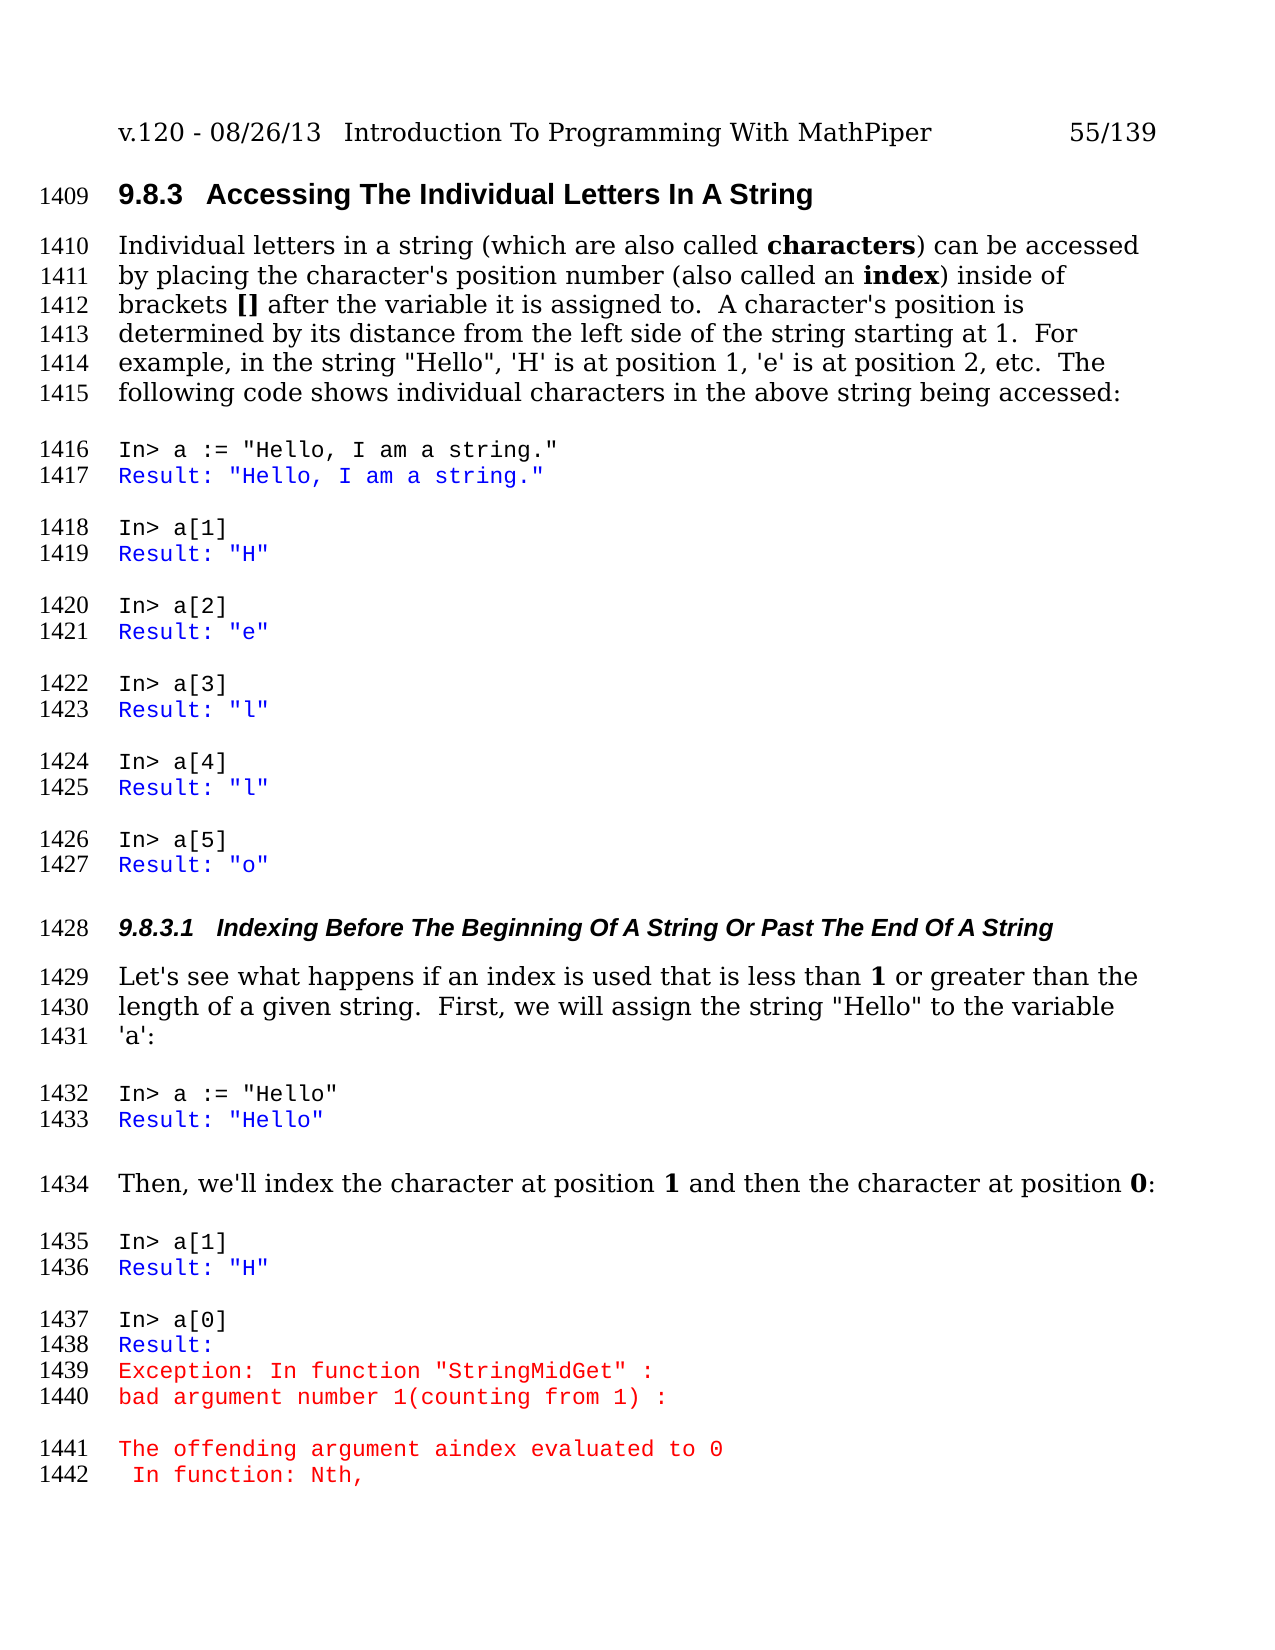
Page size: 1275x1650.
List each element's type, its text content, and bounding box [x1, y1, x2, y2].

text Result: "l" [118, 776, 1157, 802]
text In> a[2] [118, 594, 1157, 620]
text In> a[1] [118, 1230, 1157, 1256]
text Result: [118, 1334, 1157, 1360]
text In> a[5] [118, 828, 1157, 854]
text Result: "e" [118, 620, 1157, 646]
text Exception: In function "StringMidGet" : [118, 1360, 1157, 1386]
text In> a := "Hello" [118, 1082, 1157, 1108]
text In> a[4] [118, 750, 1157, 776]
text In function: Nth, [118, 1463, 1157, 1489]
text In> a[3] [118, 672, 1157, 698]
text Result: "Hello, I am a string." [118, 465, 1157, 491]
text The offending argument aindex evaluated to 0 [118, 1438, 1157, 1463]
text Result: "l" [118, 698, 1157, 724]
text bad argument number 1(counting from 1) : [118, 1386, 1157, 1412]
text In> a[0] [118, 1308, 1157, 1334]
text In> a := "Hello, I am a string." [118, 439, 1157, 465]
text In> a[1] [118, 517, 1157, 543]
text Let's see what happens if an index is used that is less than 1 or greater than the length of a given string. First, we will assign the string "Hello" to the variable 'a': [118, 962, 1157, 1050]
text Result: "o" [118, 854, 1157, 880]
text Result: "H" [118, 543, 1157, 568]
text Result: "H" [118, 1256, 1157, 1282]
text Individual letters in a string (which are also called characters) can be accessed by placing the character's position number (also called an index) inside of brackets [] after the variable it is assigned to. A character's position is determined by its distance from the left side of the string starting at 1. For example, in the string "Hello", 'H' is at position 1, 'e' is at position 2, etc. The following code shows individual characters in the above string being accessed: [118, 231, 1157, 407]
subtitle Accessing The Individual Letters In A String [118, 177, 1157, 210]
subtitle Indexing Before The Beginning Of A String Or Past The End Of A String [118, 913, 1157, 941]
text Result: "Hello" [118, 1108, 1157, 1134]
text Then, we'll index the character at position 1 and then the character at position 0: [118, 1169, 1157, 1198]
